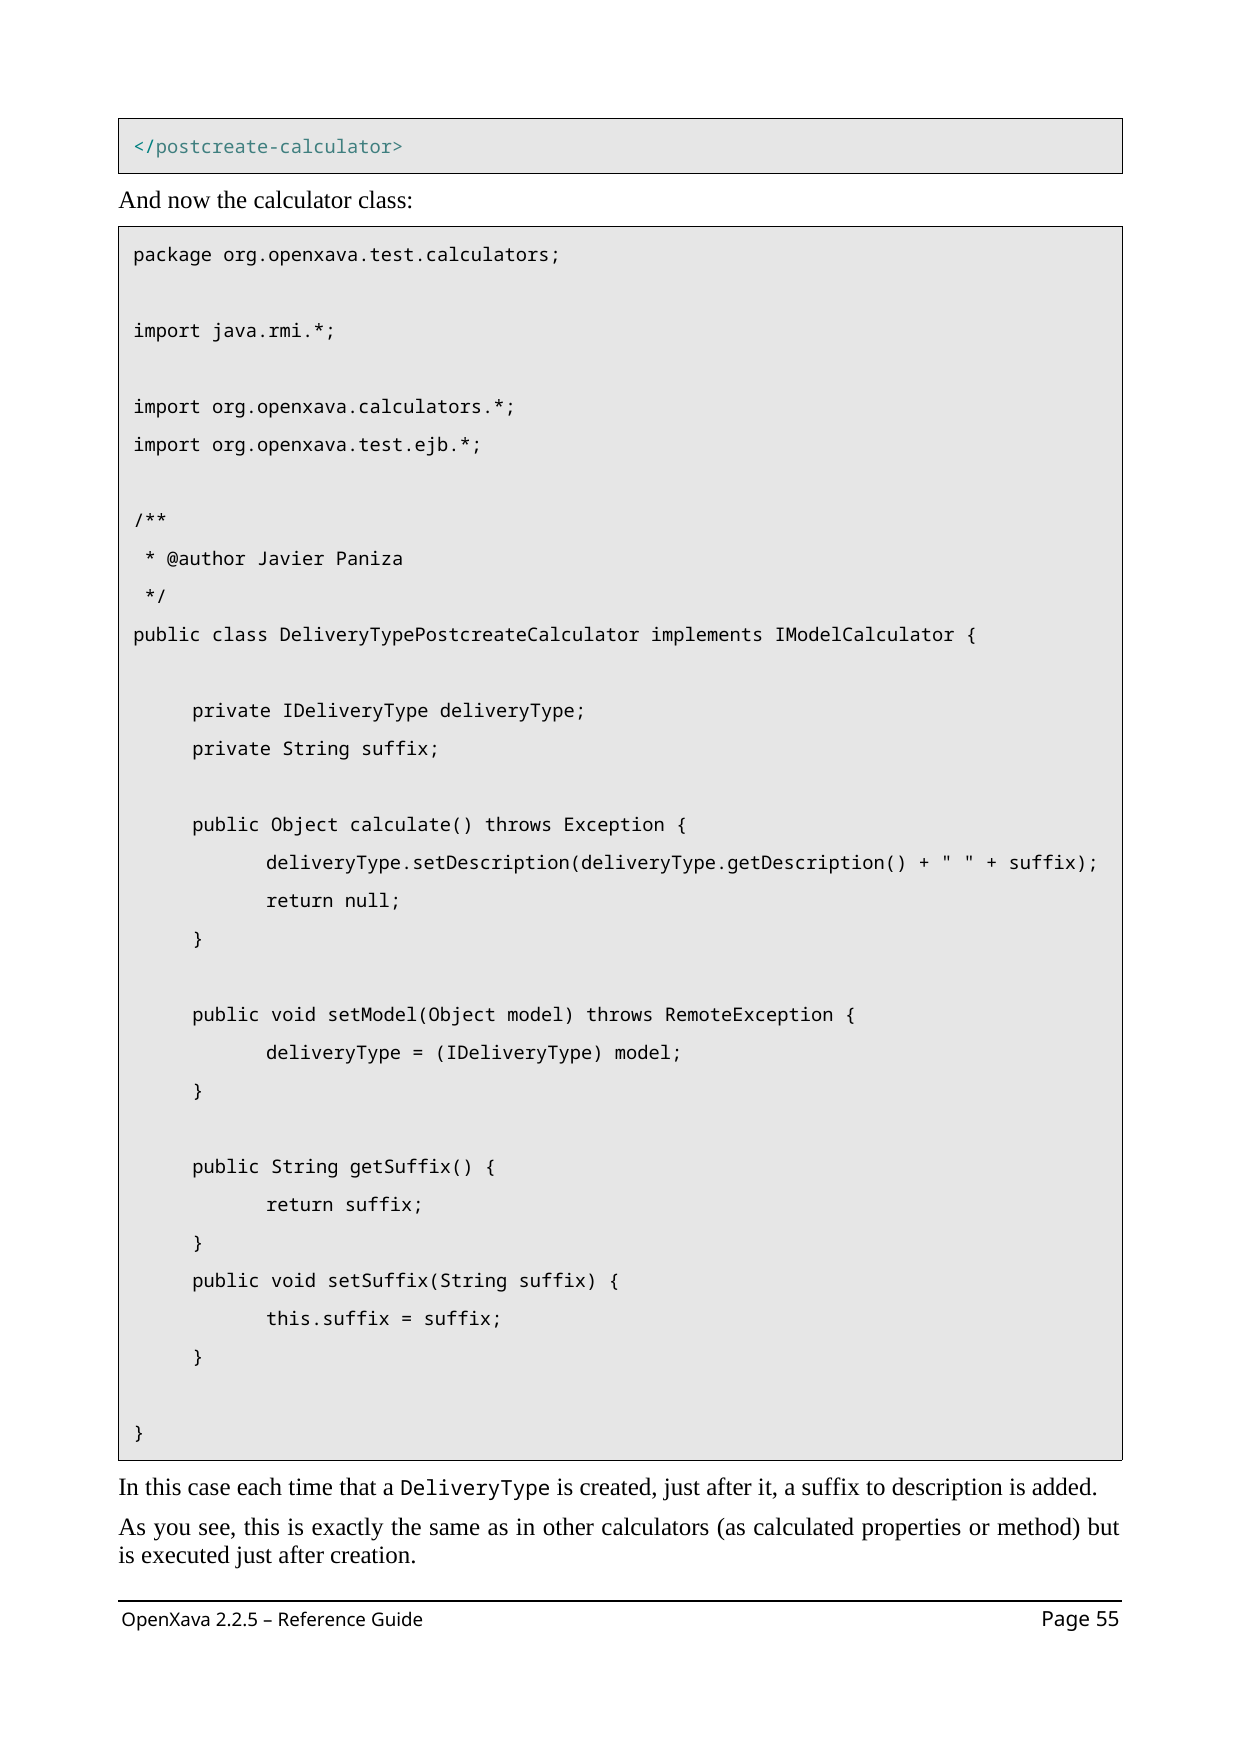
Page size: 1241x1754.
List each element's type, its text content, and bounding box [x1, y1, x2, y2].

text As you see, this is exactly the same as in other calculators (as calculated properties or method) but is executed just after creation. [118, 1513, 1122, 1569]
text public Object calculate() throws Exception { [119, 796, 1122, 834]
text this.suffix = suffix; [119, 1291, 1122, 1329]
text public void setSuffix(String suffix) { [119, 1253, 1122, 1291]
text } [119, 911, 1122, 948]
text package org.openxava.test.calculators; [119, 227, 1122, 264]
text public class DeliveryTypePostcreateCalculator implements IModelCalculator { [119, 606, 1122, 644]
text import org.openxava.test.ejb.*; [119, 416, 1122, 454]
text import org.openxava.calculators.*; [119, 378, 1122, 416]
text </postcreate-calculator> [119, 119, 1122, 173]
text private String suffix; [119, 720, 1122, 758]
text import java.rmi.*; [119, 302, 1122, 340]
text } [119, 1215, 1122, 1253]
text private IDeliveryType deliveryType; [119, 682, 1122, 720]
text deliveryType.setDescription(deliveryType.getDescription() + " " + suffix); [119, 834, 1122, 872]
text } [119, 1405, 1122, 1460]
text } [119, 1329, 1122, 1367]
text */ [119, 568, 1122, 606]
text public void setModel(Object model) throws RemoteException { [119, 987, 1122, 1024]
text * @author Javier Paniza [119, 530, 1122, 568]
text deliveryType = (IDeliveryType) model; [119, 1024, 1122, 1063]
text return suffix; [119, 1177, 1122, 1215]
text } [119, 1063, 1122, 1101]
text And now the calculator class: [118, 186, 1122, 214]
text /** [119, 492, 1122, 530]
text public String getSuffix() { [119, 1139, 1122, 1177]
text In this case each time that a DeliveryType is created, just after it, a suffix to description is added. [118, 1473, 1122, 1501]
text return null; [119, 872, 1122, 911]
